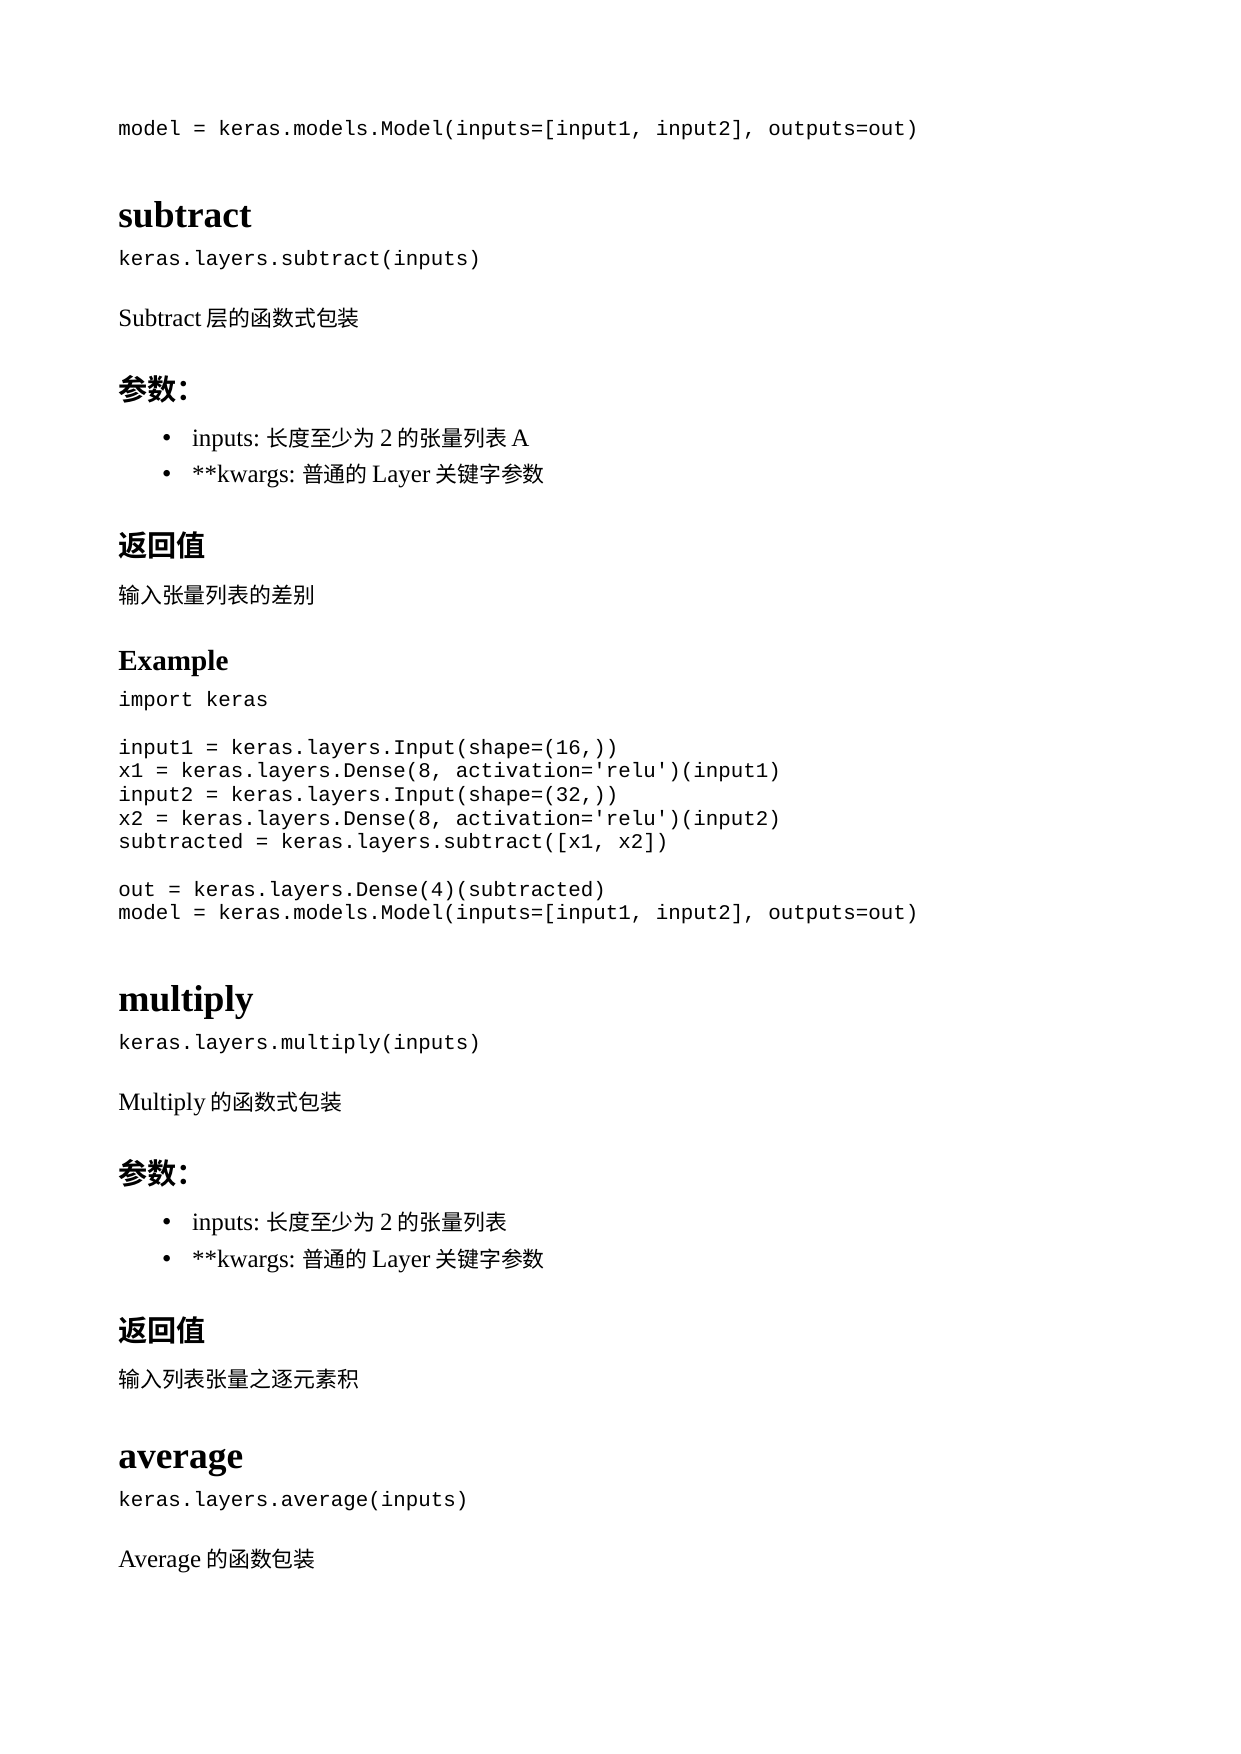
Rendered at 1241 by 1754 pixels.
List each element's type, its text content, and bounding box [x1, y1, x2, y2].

text Average的函数包装 [118, 1542, 1122, 1574]
text x2 = keras.layers.Dense(8, activation='relu')(input2) [118, 808, 1122, 831]
text x1 = keras.layers.Dense(8, activation='relu')(input1) [118, 760, 1122, 784]
text keras.layers.average(inputs) [118, 1489, 1122, 1513]
subtitle average [118, 1434, 1122, 1477]
subtitle 返回值 [118, 1307, 1122, 1349]
text 输入张量列表的差别 [118, 578, 1122, 609]
text import keras [118, 689, 1122, 713]
subtitle 参数： [118, 366, 1122, 409]
text model = keras.models.Model(inputs=[input1, input2], outputs=out) [118, 118, 1122, 142]
text subtracted = keras.layers.subtract([x1, x2]) [118, 831, 1122, 855]
text input2 = keras.layers.Input(shape=(32,)) [118, 784, 1122, 808]
subtitle subtract [118, 192, 1122, 235]
subtitle 参数： [118, 1150, 1122, 1193]
list **kwargs: 普通的Layer关键字参数 [162, 457, 1122, 489]
subtitle 返回值 [118, 523, 1122, 565]
list inputs: 长度至少为2的张量列表 [162, 1205, 1122, 1237]
text Multiply的函数式包装 [118, 1085, 1122, 1117]
text keras.layers.multiply(inputs) [118, 1032, 1122, 1055]
list **kwargs: 普通的Layer关键字参数 [162, 1242, 1122, 1273]
text out = keras.layers.Dense(4)(subtracted) [118, 878, 1122, 902]
text model = keras.models.Model(inputs=[input1, input2], outputs=out) [118, 902, 1122, 926]
subtitle multiply [118, 976, 1122, 1019]
text keras.layers.subtract(inputs) [118, 248, 1122, 271]
text 输入列表张量之逐元素积 [118, 1362, 1122, 1393]
subtitle Example [118, 643, 1122, 677]
text input1 = keras.layers.Input(shape=(16,)) [118, 737, 1122, 760]
list inputs: 长度至少为2的张量列表A [162, 421, 1122, 453]
text Subtract层的函数式包装 [118, 301, 1122, 332]
